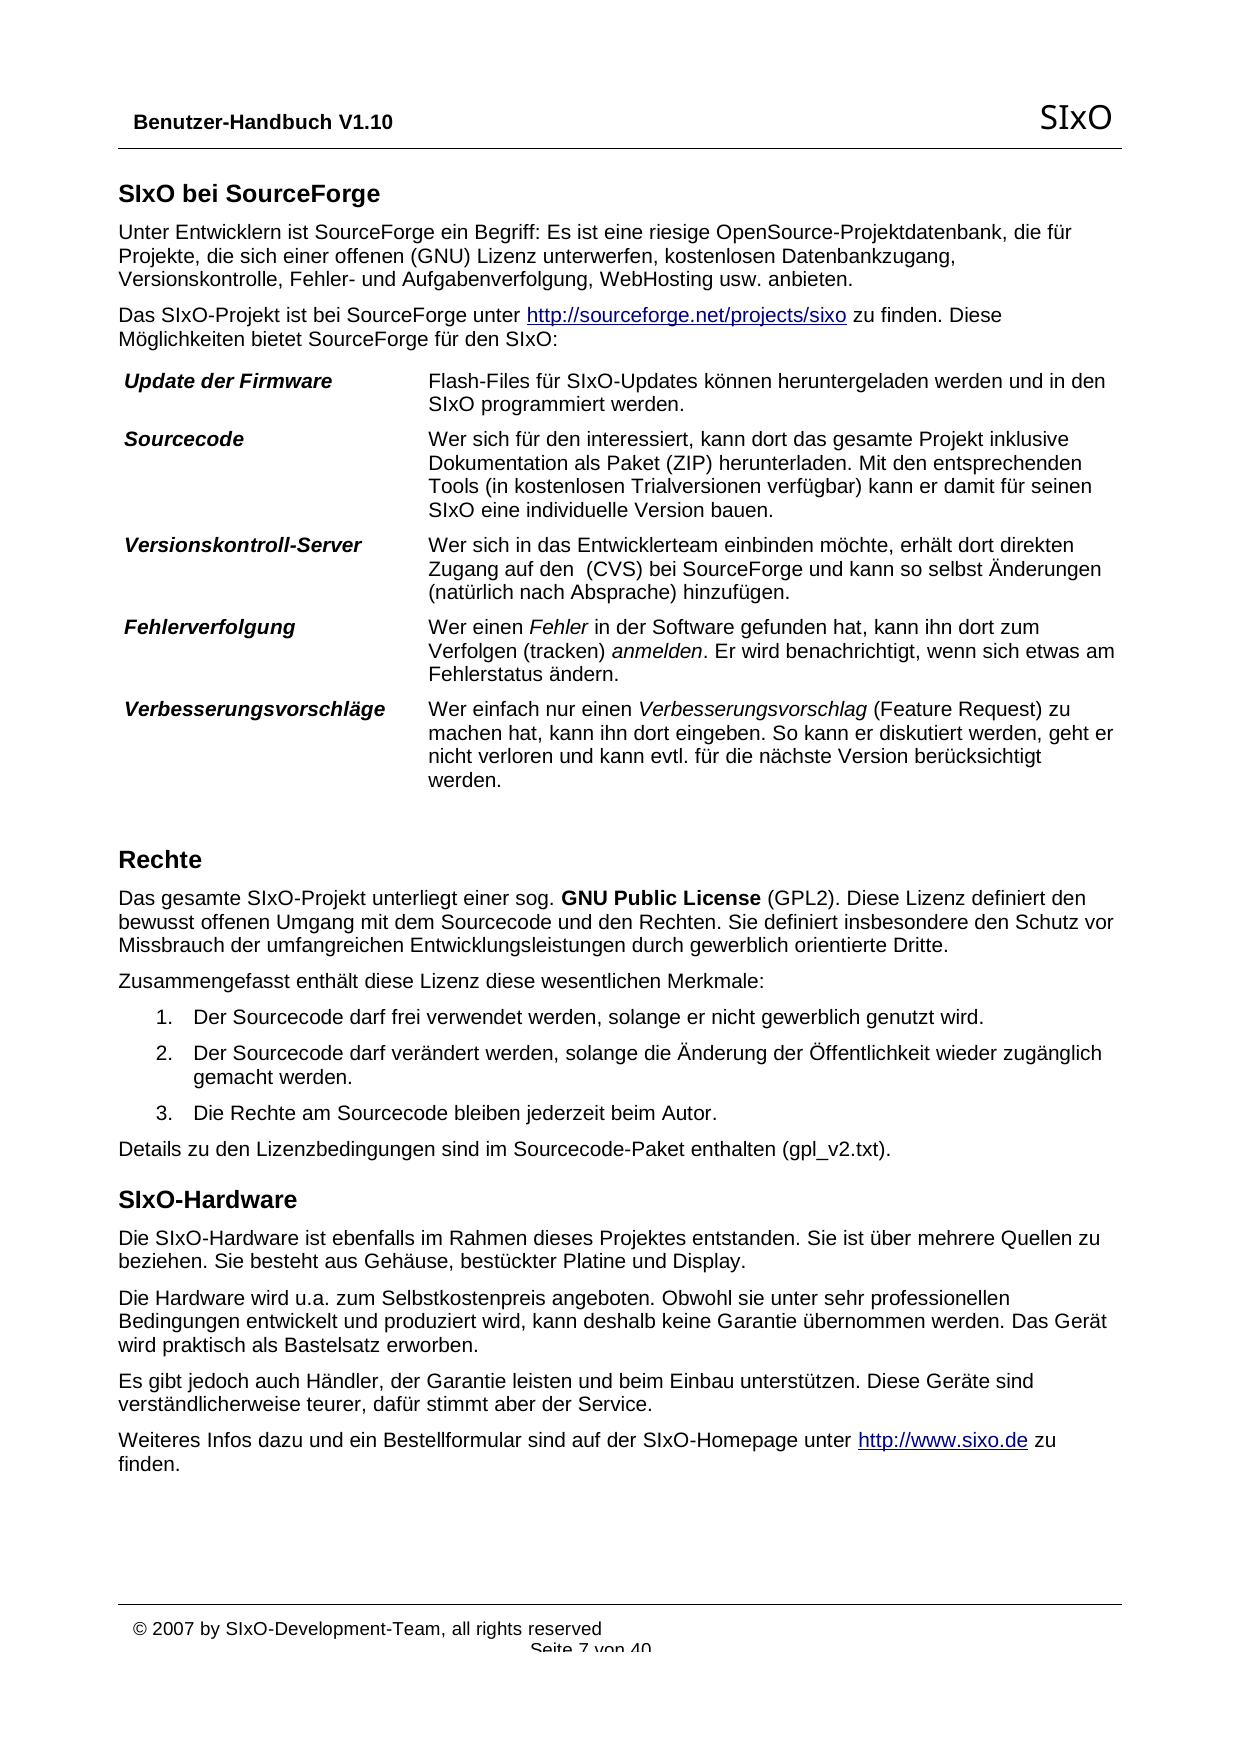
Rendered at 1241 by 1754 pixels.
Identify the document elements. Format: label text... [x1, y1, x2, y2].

table_cell Sourcecode [118, 422, 422, 528]
text Das SIxO-Projekt ist bei SourceForge unter http://sourceforge.net/projects/sixo zu finden. Diese Möglichkeiten bietet SourceForge für den SIxO: [118, 304, 1122, 351]
table_header Flash-Files für SIxO-Updates können heruntergeladen werden und in den SIxO programmiert werden. [423, 364, 1123, 422]
table_cell Versionskontroll-Server [118, 528, 422, 610]
table_cell Fehlerverfolgung [118, 610, 422, 692]
text Das gesamte SIxO-Projekt unterliegt einer sog. GNU Public License (GPL2). Diese Lizenz definiert den bewusst offenen Umgang mit dem Sourcecode und den Rechten. Sie definiert insbesondere den Schutz vor Missbrauch der umfangreichen Entwicklungsleistungen durch gewerblich orientierte Dritte. [118, 887, 1122, 957]
subtitle SIxO-Hardware [118, 1186, 1122, 1214]
text Details zu den Lizenzbedingungen sind im Sourcecode-Paket enthalten (gpl_v2.txt). [118, 1137, 1122, 1161]
list Die Rechte am Sourcecode bleiben jederzeit beim Autor. [156, 1101, 1122, 1125]
text Die SIxO-Hardware ist ebenfalls im Rahmen dieses Projektes entstanden. Sie ist über mehrere Quellen zu beziehen. Sie besteht aus Gehäuse, bestückter Platine und Display. [118, 1226, 1122, 1273]
text Es gibt jedoch auch Händler, der Garantie leisten und beim Einbau unterstützen. Diese Geräte sind verständlicherweise teurer, dafür stimmt aber der Service. [118, 1369, 1122, 1416]
text Die Hardware wird u.a. zum Selbstkostenpreis angeboten. Obwohl sie unter sehr professionellen Bedingungen entwickelt und produziert wird, kann deshalb keine Garantie übernommen werden. Das Gerät wird praktisch als Bastelsatz erworben. [118, 1286, 1122, 1357]
list Der Sourcecode darf frei verwendet werden, solange er nicht gewerblich genutzt wird. [156, 1006, 1122, 1029]
subtitle SIxO bei SourceForge [118, 180, 1122, 208]
table_header Update der Firmware [118, 364, 422, 422]
table_cell Verbesserungsvorschläge [118, 692, 422, 797]
table_cell Wer sich in das Entwicklerteam einbinden möchte, erhält dort direkten Zugang auf den (CVS) bei SourceForge und kann so selbst Änderungen (natürlich nach Absprache) hinzufügen. [423, 528, 1123, 610]
table_cell Wer sich für den interessiert, kann dort das gesamte Projekt inklusive Dokumentation als Paket (ZIP) herunterladen. Mit den entsprechenden Tools (in kostenlosen Trialversionen verfügbar) kann er damit für seinen SIxO eine individuelle Version bauen. [423, 422, 1123, 528]
text Weiteres Infos dazu und ein Bestellformular sind auf der SIxO-Homepage unter http://www.sixo.de zu finden. [118, 1429, 1122, 1476]
text Zusammengefasst enthält diese Lizenz diese wesentlichen Merkmale: [118, 970, 1122, 993]
list Der Sourcecode darf verändert werden, solange die Änderung der Öffentlichkeit wieder zugänglich gemacht werden. [156, 1042, 1122, 1089]
subtitle Rechte [118, 846, 1122, 874]
table_cell Wer einen Fehler in der Software gefunden hat, kann ihn dort zum Verfolgen (tracken) anmelden. Er wird benachrichtigt, wenn sich etwas am Fehlerstatus ändern. [423, 610, 1123, 692]
text Unter Entwicklern ist SourceForge ein Begriff: Es ist eine riesige OpenSource-Projektdatenbank, die für Projekte, die sich einer offenen (GNU) Lizenz unterwerfen, kostenlosen Datenbankzugang, Versionskontrolle, Fehler- und Aufgabenverfolgung, WebHosting usw. anbieten. [118, 221, 1122, 291]
table_cell Wer einfach nur einen Verbesserungsvorschlag (Feature Request) zu machen hat, kann ihn dort eingeben. So kann er diskutiert werden, geht er nicht verloren und kann evtl. für die nächste Version berücksichtigt werden. [423, 692, 1123, 797]
